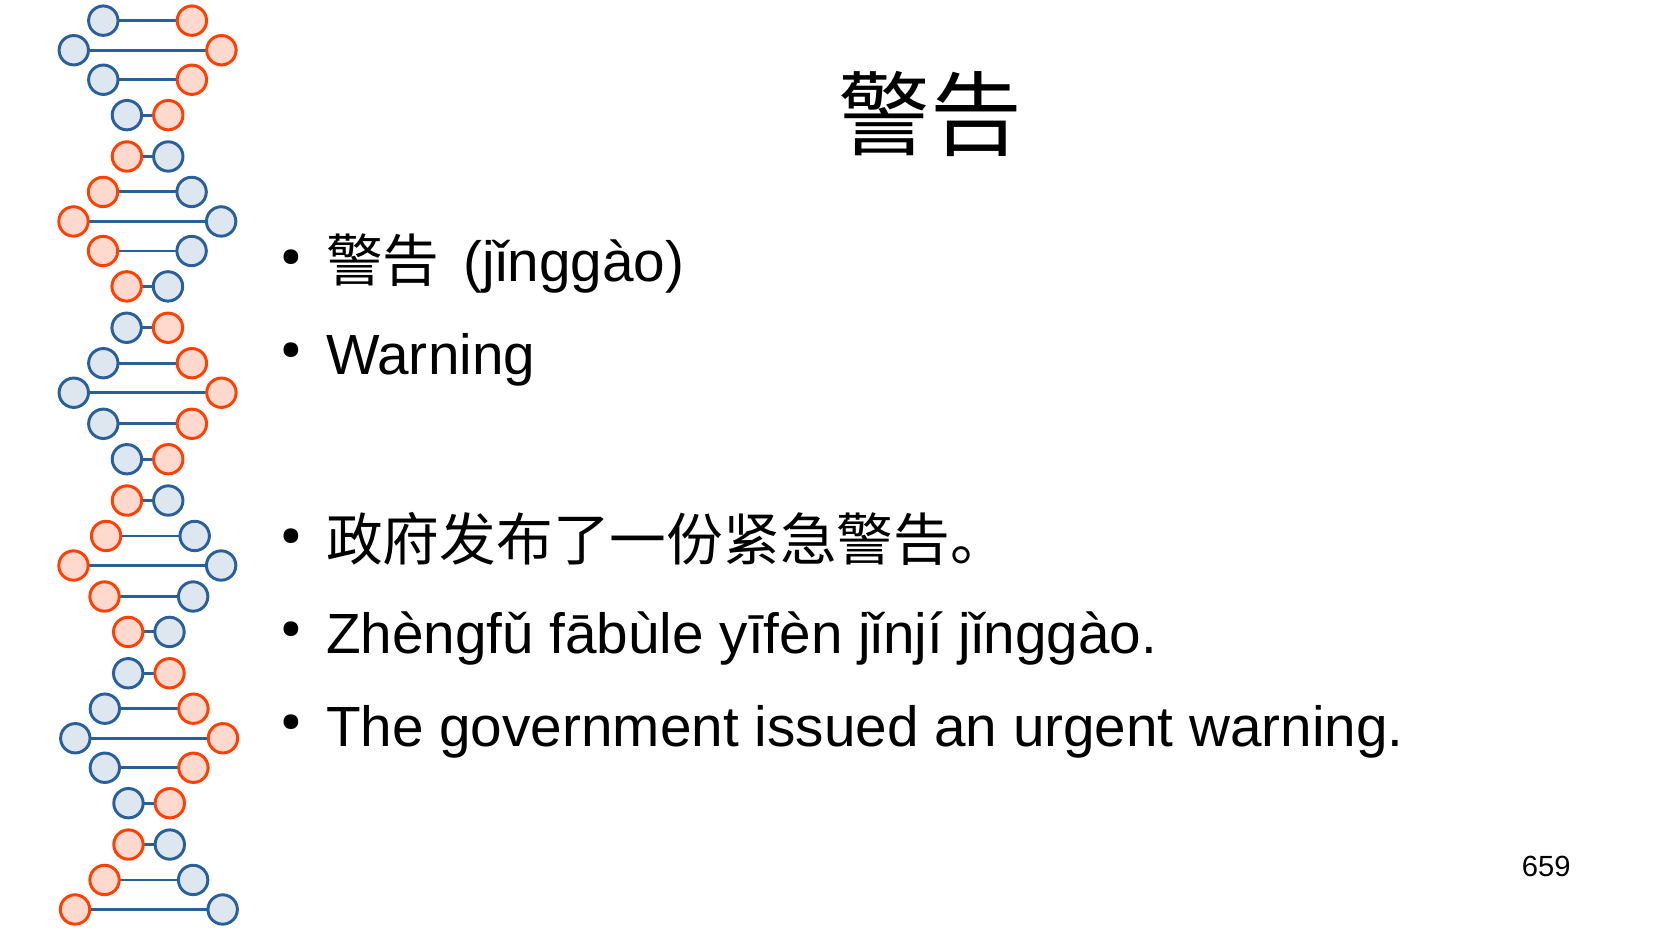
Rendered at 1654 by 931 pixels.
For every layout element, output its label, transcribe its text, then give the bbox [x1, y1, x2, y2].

list 警告 (jǐnggào) Warning 政府发布了一份紧急警告。 Zhèngfǔ fābùle yīfèn jǐnjí jǐnggào. The government issued an urgent warning. [265, 224, 1595, 764]
title 警告 [265, 35, 1595, 189]
